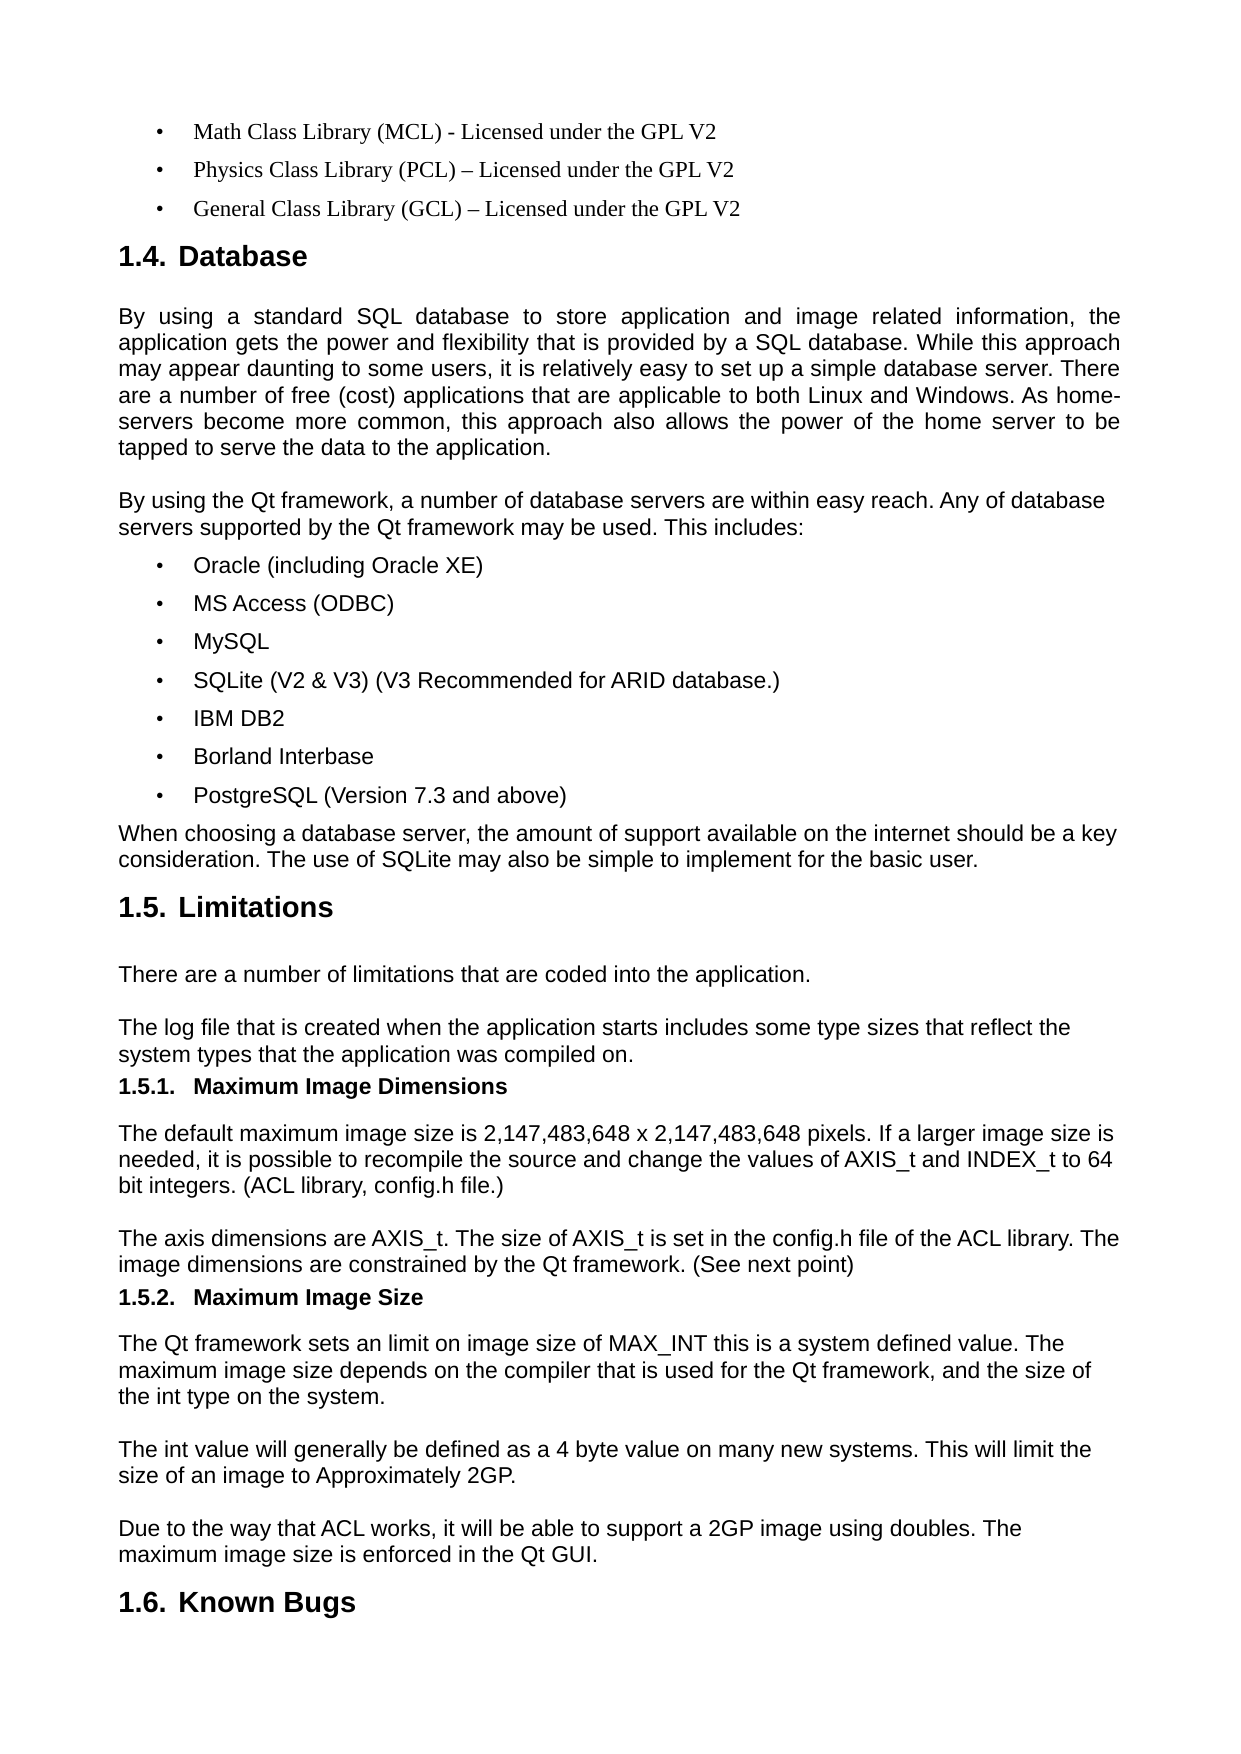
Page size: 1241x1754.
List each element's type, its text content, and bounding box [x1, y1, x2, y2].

list Borland Interbase [156, 743, 1122, 770]
list Math Class Library (MCL) - Licensed under the GPL V2 [156, 118, 1122, 144]
subtitle Database [118, 239, 1122, 272]
text The Qt framework sets an limit on image size of MAX_INT this is a system defined value. The maximum image size depends on the compiler that is used for the Qt framework, and the size of the int type on the system. [118, 1310, 1122, 1409]
text By using the Qt framework, a number of database servers are within easy reach. Any of database servers supported by the Qt framework may be used. This includes: [118, 467, 1122, 540]
list Physics Class Library (PCL) – Licensed under the GPL V2 [156, 156, 1122, 183]
list SQLite (V2 & V3) (V3 Recommended for ARID database.) [156, 667, 1122, 693]
text The default maximum image size is 2,147,483,648 x 2,147,483,648 pixels. If a larger image size is needed, it is possible to recompile the source and change the values of AXIS_t and INDEX_t to 64 bit integers. (ACL library, config.h file.) [118, 1099, 1122, 1199]
subtitle Limitations [118, 890, 1122, 924]
text There are a number of limitations that are coded into the application. [118, 936, 1122, 988]
text The log file that is created when the application starts includes some type sizes that reflect the system types that the application was compiled on. [118, 994, 1122, 1067]
subtitle Known Bugs [118, 1585, 1122, 1619]
list MS Access (ODBC) [156, 590, 1122, 616]
text The int value will generally be defined as a 4 byte value on many new systems. This will limit the size of an image to Approximately 2GP. [118, 1415, 1122, 1488]
list PostgreSQL (Version 7.3 and above) [156, 782, 1122, 808]
text By using a standard SQL database to store application and image related information, the application gets the power and flexibility that is provided by a SQL database. While this approach may appear daunting to some users, it is relatively easy to set up a simple database server. There are a number of free (cost) applications that are applicable to both Linux and Windows. As home-servers become more common, this approach also allows the power of the home server to be tapped to serve the data to the application. [118, 284, 1122, 461]
subtitle Maximum Image Dimensions [118, 1073, 1122, 1099]
list Oracle (including Oracle XE) [156, 552, 1122, 578]
list IBM DB2 [156, 705, 1122, 731]
text Due to the way that ACL works, it will be able to support a 2GP image using doubles. The maximum image size is enforced in the Qt GUI. [118, 1494, 1122, 1568]
text When choosing a database server, the amount of support available on the internet should be a key consideration. The use of SQLite may also be simple to implement for the basic user. [118, 820, 1122, 873]
list MySQL [156, 628, 1122, 655]
subtitle Maximum Image Size [118, 1284, 1122, 1310]
list General Class Library (GCL) – Licensed under the GPL V2 [156, 194, 1122, 221]
text The axis dimensions are AXIS_t. The size of AXIS_t is set in the config.h file of the ACL library. The image dimensions are constrained by the Qt framework. (See next point) [118, 1204, 1122, 1278]
